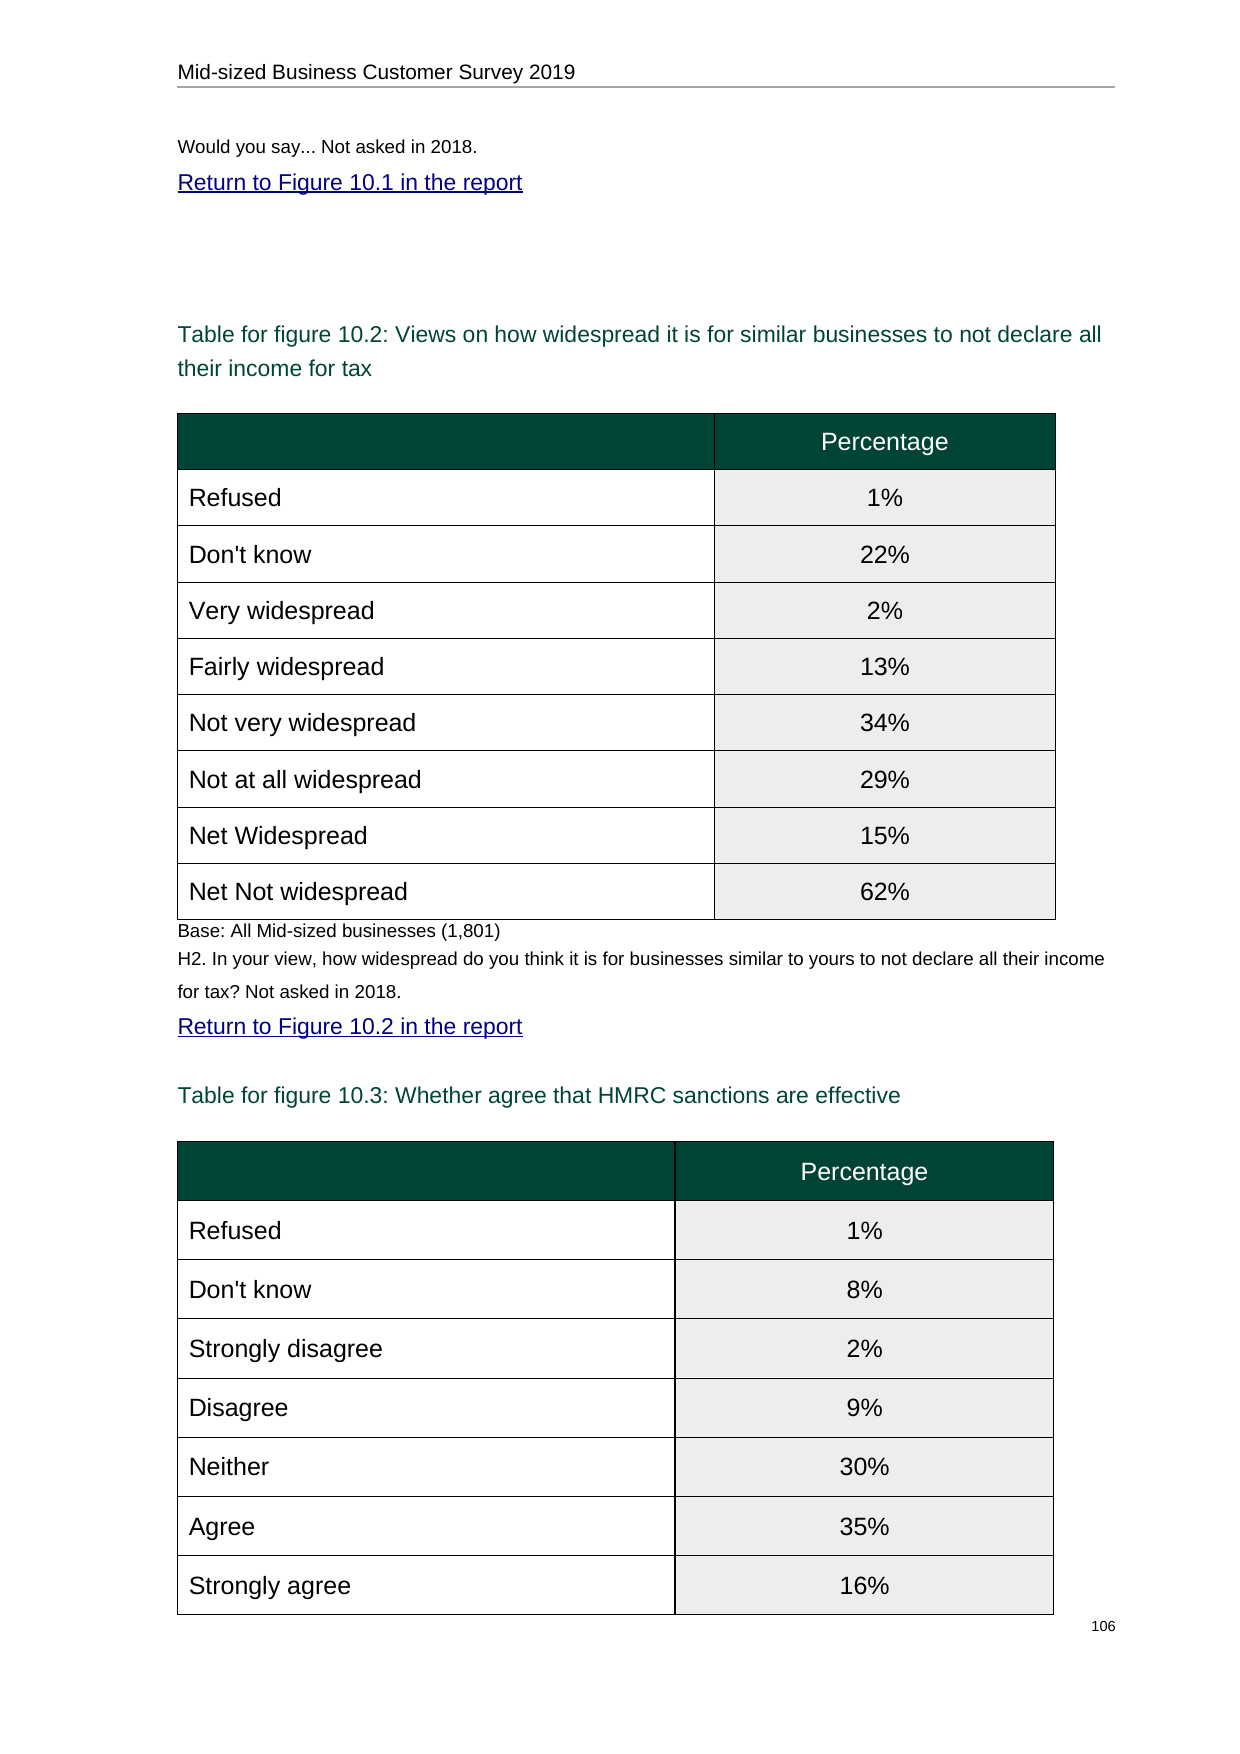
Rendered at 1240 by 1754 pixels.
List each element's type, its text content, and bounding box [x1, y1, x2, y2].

text Would you say... Not asked in 2018. Return to Figure 10.1 in the report [177, 136, 1115, 195]
table_cell Disagree [178, 1379, 674, 1437]
table_cell 30% [676, 1438, 1053, 1496]
table_cell Fairly widespread [178, 639, 714, 694]
table_cell 13% [715, 639, 1055, 694]
table_cell Net Widespread [178, 808, 714, 863]
text Base: All Mid-sized businesses (1,801) [177, 920, 1115, 948]
table_cell 8% [676, 1260, 1053, 1318]
table_cell 34% [715, 695, 1055, 750]
table_cell 2% [676, 1319, 1053, 1377]
table_cell Strongly agree [178, 1556, 674, 1614]
table_cell Net Not widespread [178, 864, 714, 919]
table_cell Refused [178, 470, 714, 525]
table_cell 15% [715, 808, 1055, 863]
table_header [178, 1142, 674, 1200]
table_cell 62% [715, 864, 1055, 919]
table_cell 16% [676, 1556, 1053, 1614]
table_cell Strongly disagree [178, 1319, 674, 1377]
table_cell 1% [715, 470, 1055, 525]
table_cell 2% [715, 583, 1055, 638]
table_cell Agree [178, 1497, 674, 1555]
subtitle Table for figure 10.3: Whether agree that HMRC sanctions are effective [177, 1082, 1115, 1116]
table_cell 9% [676, 1379, 1053, 1437]
table_header Percentage [676, 1142, 1053, 1200]
text H2. In your view, how widespread do you think it is for businesses similar to yours to not declare all their income for tax? Not asked in 2018. Return to Figure 10.2 in the report [177, 948, 1115, 1040]
table_cell 29% [715, 751, 1055, 807]
table_header Percentage [715, 414, 1055, 469]
table_cell 35% [676, 1497, 1053, 1555]
table_cell Not at all widespread [178, 751, 714, 807]
table_cell Refused [178, 1201, 674, 1259]
table_cell 1% [676, 1201, 1053, 1259]
subtitle Table for figure 10.2: Views on how widespread it is for similar businesses to not declare all their income for tax [177, 321, 1115, 388]
table_cell Neither [178, 1438, 674, 1496]
table_cell Not very widespread [178, 695, 714, 750]
table_cell Don't know [178, 526, 714, 582]
table_cell Very widespread [178, 583, 714, 638]
table_cell Don't know [178, 1260, 674, 1318]
table_header [178, 414, 714, 469]
table_cell 22% [715, 526, 1055, 582]
